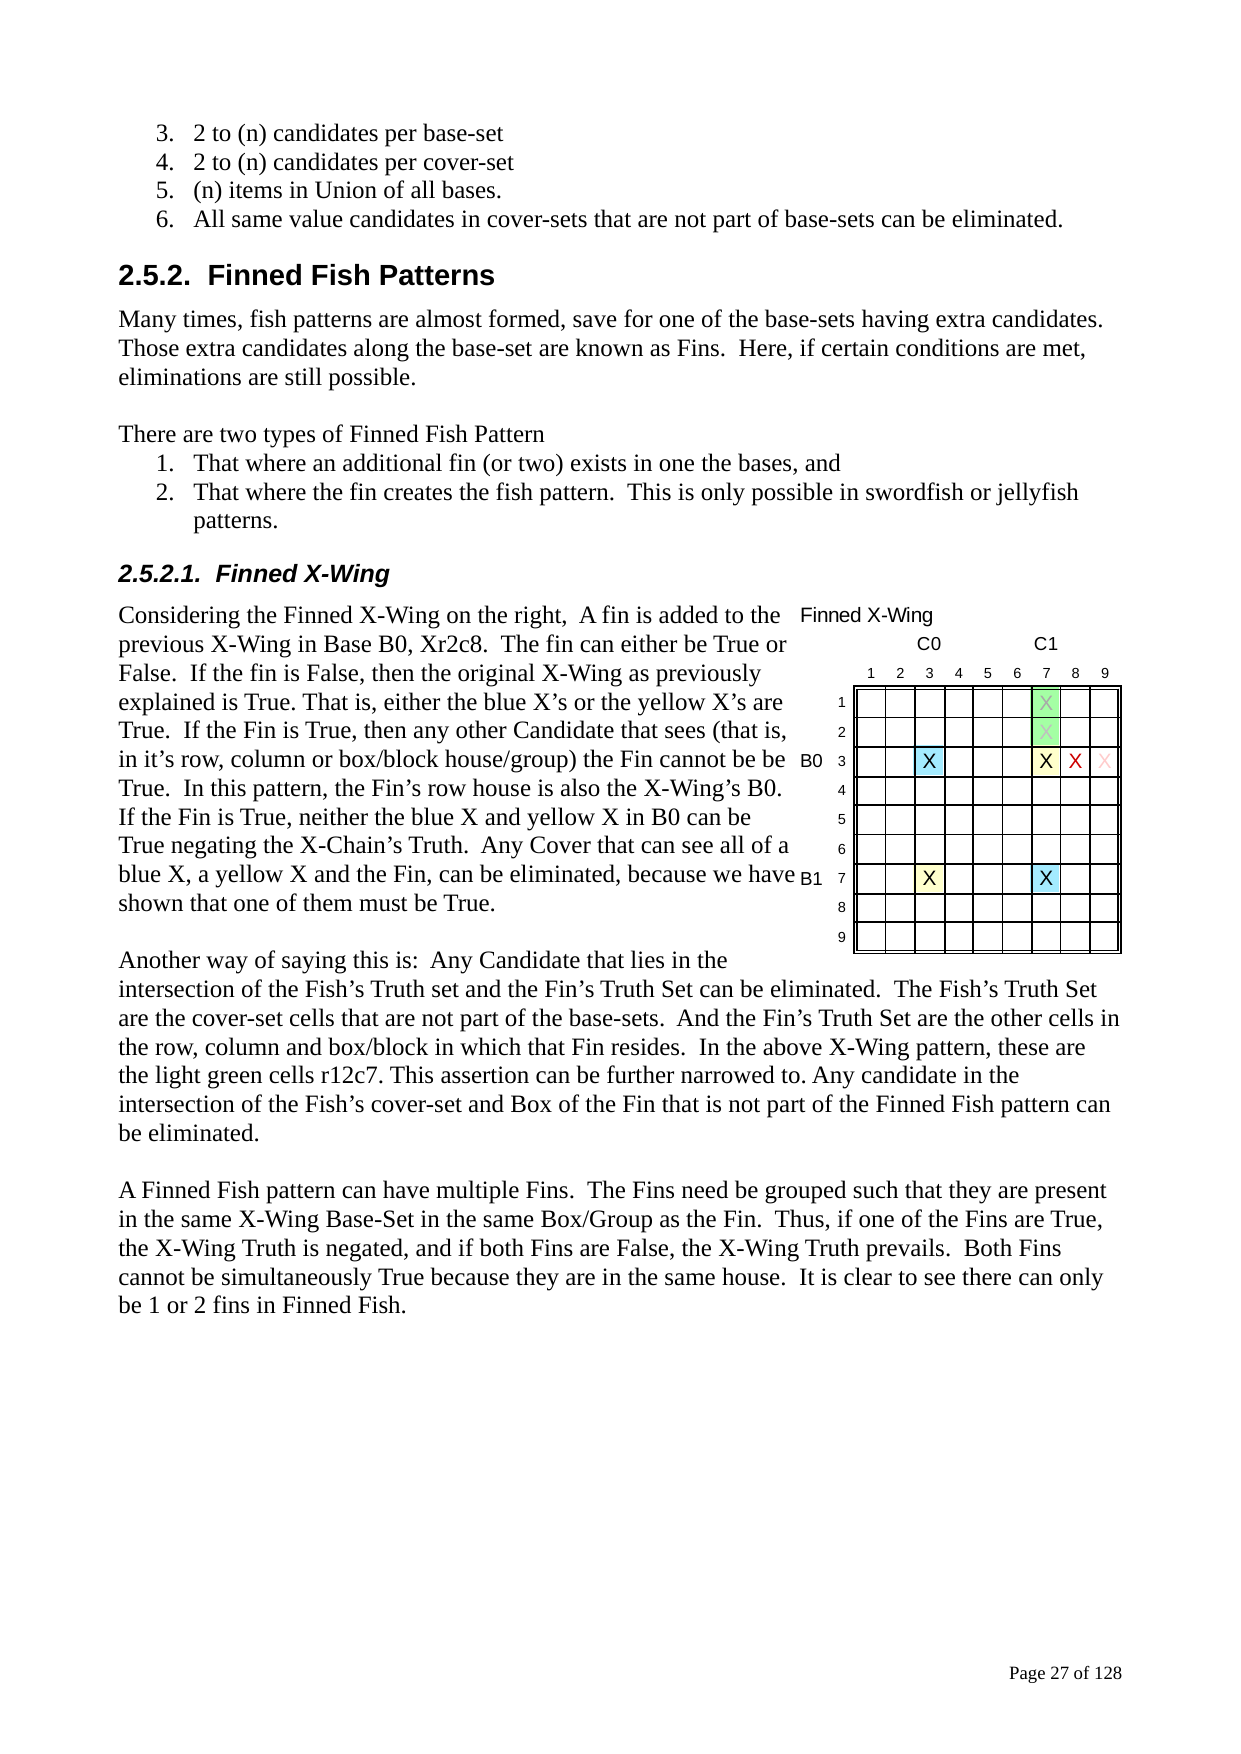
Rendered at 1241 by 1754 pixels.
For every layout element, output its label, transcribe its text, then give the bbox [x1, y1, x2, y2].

subtitle Finned X-Wing [118, 559, 1122, 588]
list That where the fin creates the fish pattern. This is only possible in swordfish or jellyfish patterns. [156, 477, 1122, 534]
text Many times, fish patterns are almost formed, save for one of the base-sets having extra candidates. Those extra candidates along the base-set are known as Fins. Here, if certain conditions are met, eliminations are still possible. [118, 304, 1122, 390]
subtitle Finned Fish Patterns [118, 258, 1122, 292]
list That where an additional fin (or two) exists in one the bases, and [156, 448, 1122, 477]
text Considering the Finned X-Wing on the right, A fin is added to the previous X-Wing in Base B0, Xr2c8. The fin can either be True or False. If the fin is False, then the original X-Wing as previously explained is True. That is, either the blue X’s or the yellow X’s are True. If the Fin is True, then any other Candidate that sees (that is, in it’s row, column or box/block house/group) the Fin cannot be be True. In this pattern, the Fin’s row house is also the X-Wing’s B0. If the Fin is True, neither the blue X and yellow X in B0 can be True negating the X-Chain’s Truth. Any Cover that can see all of a blue X, a yellow X and the Fin, can be eliminated, because we have shown that one of them must be True. [118, 600, 1122, 917]
text A Finned Fish pattern can have multiple Fins. The Fins need be grouped such that they are present in the same X-Wing Base-Set in the same Box/Group as the Fin. Thus, if one of the Fins are True, the X-Wing Truth is negated, and if both Fins are False, the X-Wing Truth prevails. Both Fins cannot be simultaneously True because they are in the same house. It is clear to see there can only be 1 or 2 fins in Finned Fish. [118, 1175, 1122, 1319]
list 2 to (n) candidates per cover-set [156, 147, 1122, 176]
list (n) items in Union of all bases. [156, 176, 1122, 204]
text There are two types of Finned Fish Pattern [118, 419, 1122, 448]
list 2 to (n) candidates per base-set [156, 118, 1122, 147]
text Another way of saying this is: Any Candidate that lies in the intersection of the Fish’s Truth set and the Fin’s Truth Set can be eliminated. The Fish’s Truth Set are the cover-set cells that are not part of the base-sets. And the Fin’s Truth Set are the other cells in the row, column and box/block in which that Fin resides. In the above X-Wing pattern, these are the light green cells r12c7. This assertion can be further narrowed to. Any candidate in the intersection of the Fish’s cover-set and Box of the Fin that is not part of the Finned Fish pattern can be eliminated. [118, 945, 1122, 1147]
list All same value candidates in cover-sets that are not part of base-sets can be eliminated. [156, 204, 1122, 233]
